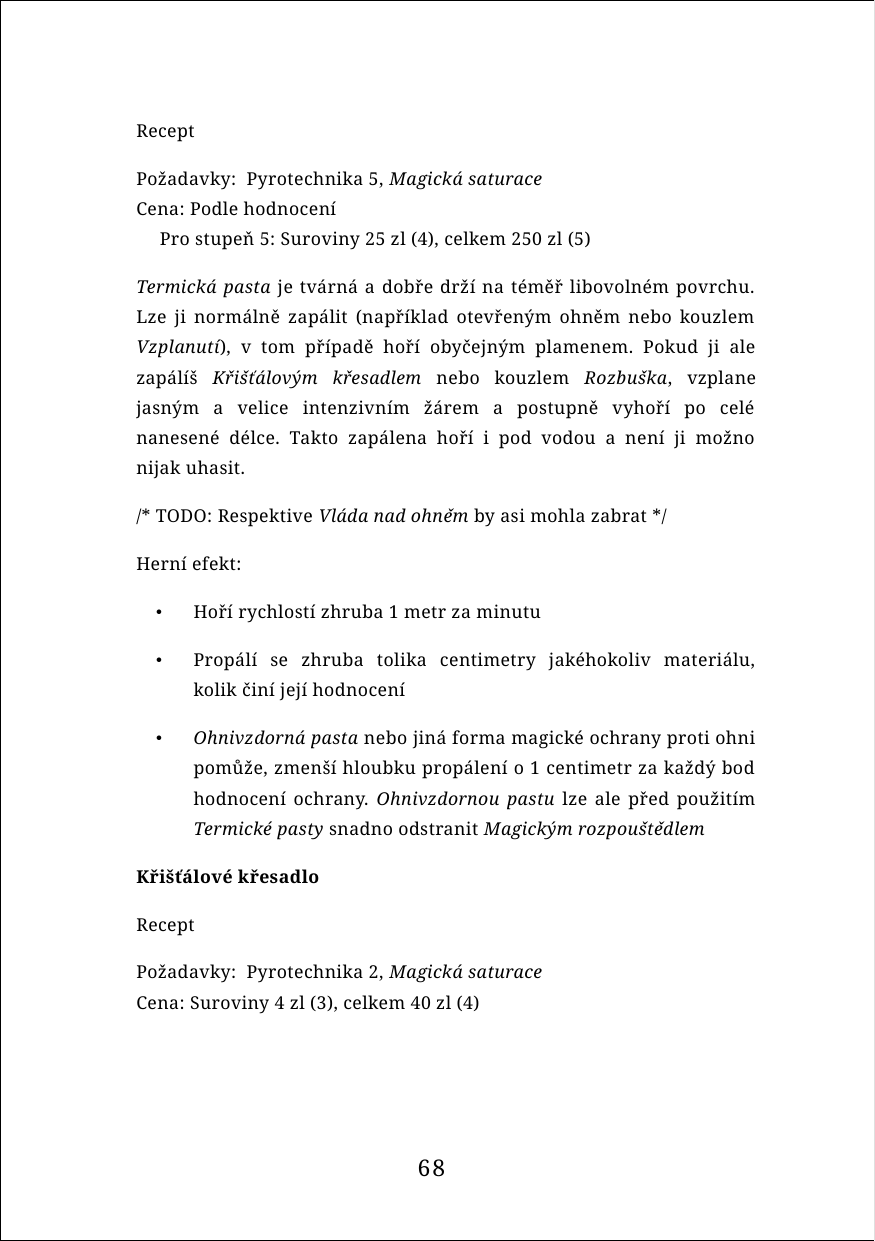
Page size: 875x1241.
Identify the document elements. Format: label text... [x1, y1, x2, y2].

text Recept [136, 118, 756, 142]
text Požadavky: Pyrotechnika 5, Magická saturace Cena: Podle hodnocení Pro stupeň 5: Suroviny 25 zl (4), celkem 250 zl (5) [136, 166, 756, 251]
text /* TODO: Respektive Vláda nad ohněm by asi mohla zabrat */ [136, 504, 756, 528]
list Hoří rychlostí zhruba 1 metr za minutu [156, 599, 756, 624]
list Ohnivzdorná pasta nebo jiná forma magické ochrany proti ohni pomůže, zmenší hloubku propálení o 1 centimetr za každý bod hodnocení ochrany. Ohnivzdornou pastu lze ale před použitím Termické pasty snadno odstranit Magickým rozpouštědlem [156, 726, 756, 840]
text Požadavky: Pyrotechnika 2, Magická saturace Cena: Suroviny 4 zl (3), celkem 40 zl (4) [136, 960, 756, 1014]
text Herní efekt: [136, 552, 756, 576]
text Křišťálové křesadlo [136, 864, 756, 888]
text Termická pasta je tvárná a dobře drží na téměř libovolném povrchu. Lze ji normálně zapálit (například otevřeným ohněm nebo kouzlem Vzplanutí), v tom případě hoří obyčejným plamenem. Pokud ji ale zapálíš Křišťálovým křesadlem nebo kouzlem Rozbuška, vzplane jasným a velice intenzivním žárem a postupně vyhoří po celé nanesené délce. Takto zapálena hoří i pod vodou a není ji možno nijak uhasit. [136, 274, 756, 480]
list Propálí se zhruba tolika centimetry jakéhokoliv materiálu, kolik činí její hodnocení [156, 647, 756, 702]
text Recept [136, 912, 756, 936]
